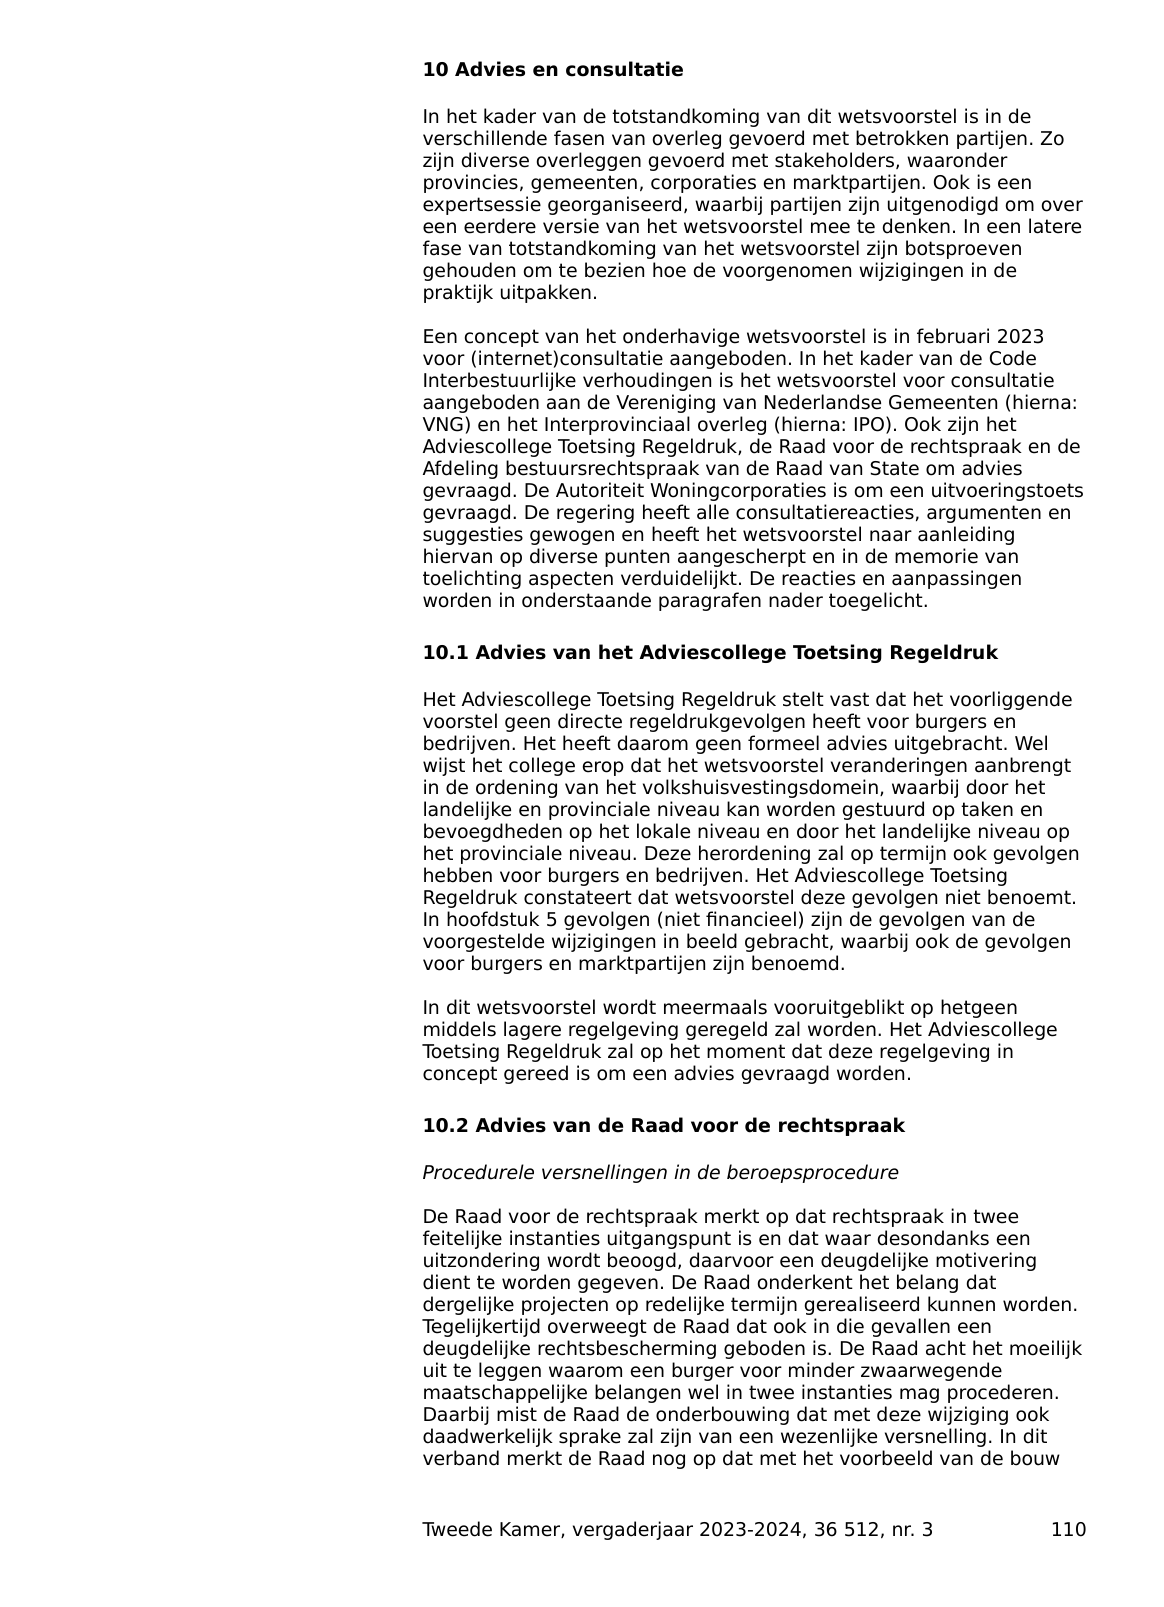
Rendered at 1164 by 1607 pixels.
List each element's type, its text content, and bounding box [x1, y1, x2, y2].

text Het Adviescollege Toetsing Regeldruk stelt vast dat het voorliggende voorstel geen directe regeldrukgevolgen heeft voor burgers en bedrijven. Het heeft daarom geen formeel advies uitgebracht. Wel wijst het college erop dat het wetsvoorstel veranderingen aanbrengt in de ordening van het volkshuisvestingsdomein, waarbij door het landelijke en provinciale niveau kan worden gestuurd op taken en bevoegdheden op het lokale niveau en door het landelijke niveau op het provinciale niveau. Deze herordening zal op termijn ook gevolgen hebben voor burgers en bedrijven. Het Adviescollege Toetsing Regeldruk constateert dat wetsvoorstel deze gevolgen niet benoemt. In hoofdstuk 5 gevolgen (niet financieel) zijn de gevolgen van de voorgestelde wijzigingen in beeld gebracht, waarbij ook de gevolgen voor burgers en marktpartijen zijn benoemd. [422, 689, 1087, 974]
text De Raad voor de rechtspraak merkt op dat rechtspraak in twee feitelijke instanties uitgangspunt is en dat waar desondanks een uitzondering wordt beoogd, daarvoor een deugdelijke motivering dient te worden gegeven. De Raad onderkent het belang dat dergelijke projecten op redelijke termijn gerealiseerd kunnen worden. Tegelijkertijd overweegt de Raad dat ook in die gevallen een deugdelijke rechtsbescherming geboden is. De Raad acht het moeilijk uit te leggen waarom een burger voor minder zwaarwegende maatschappelijke belangen wel in twee instanties mag procederen. Daarbij mist de Raad de onderbouwing dat met deze wijziging ook daadwerkelijk sprake zal zijn van een wezenlijke versnelling. In dit verband merkt de Raad nog op dat met het voorbeeld van de bouw [422, 1206, 1087, 1469]
text In dit wetsvoorstel wordt meermaals vooruitgeblikt op hetgeen middels lagere regelgeving geregeld zal worden. Het Adviescollege Toetsing Regeldruk zal op het moment dat deze regelgeving in concept gereed is om een advies gevraagd worden. [422, 997, 1087, 1084]
subtitle 10.1 Advies van het Adviescollege Toetsing Regeldruk [422, 642, 1087, 664]
subtitle 10.2 Advies van de Raad voor de rechtspraak [422, 1114, 1087, 1137]
text In het kader van de totstandkoming van dit wetsvoorstel is in de verschillende fasen van overleg gevoerd met betrokken partijen. Zo zijn diverse overleggen gevoerd met stakeholders, waaronder provincies, gemeenten, corporaties en marktpartijen. Ook is een expertsessie georganiseerd, waarbij partijen zijn uitgenodigd om over een eerdere versie van het wetsvoorstel mee te denken. In een latere fase van totstandkoming van het wetsvoorstel zijn botsproeven gehouden om te bezien hoe de voorgenomen wijzigingen in de praktijk uitpakken. [422, 106, 1087, 304]
subtitle Procedurele versnellingen in de beroepsprocedure [422, 1162, 1087, 1183]
subtitle 10 Advies en consultatie [422, 59, 1087, 81]
text Een concept van het onderhavige wetsvoorstel is in februari 2023 voor (internet)consultatie aangeboden. In het kader van de Code Interbestuurlijke verhoudingen is het wetsvoorstel voor consultatie aangeboden aan de Vereniging van Nederlandse Gemeenten (hierna: VNG) en het Interprovinciaal overleg (hierna: IPO). Ook zijn het Adviescollege Toetsing Regeldruk, de Raad voor de rechtspraak en de Afdeling bestuursrechtspraak van de Raad van State om advies gevraagd. De Autoriteit Woningcorporaties is om een uitvoeringstoets gevraagd. De regering heeft alle consultatiereacties, argumenten en suggesties gewogen en heeft het wetsvoorstel naar aanleiding hiervan op diverse punten aangescherpt en in de memorie van toelichting aspecten verduidelijkt. De reacties en aanpassingen worden in onderstaande paragrafen nader toegelicht. [422, 326, 1087, 612]
